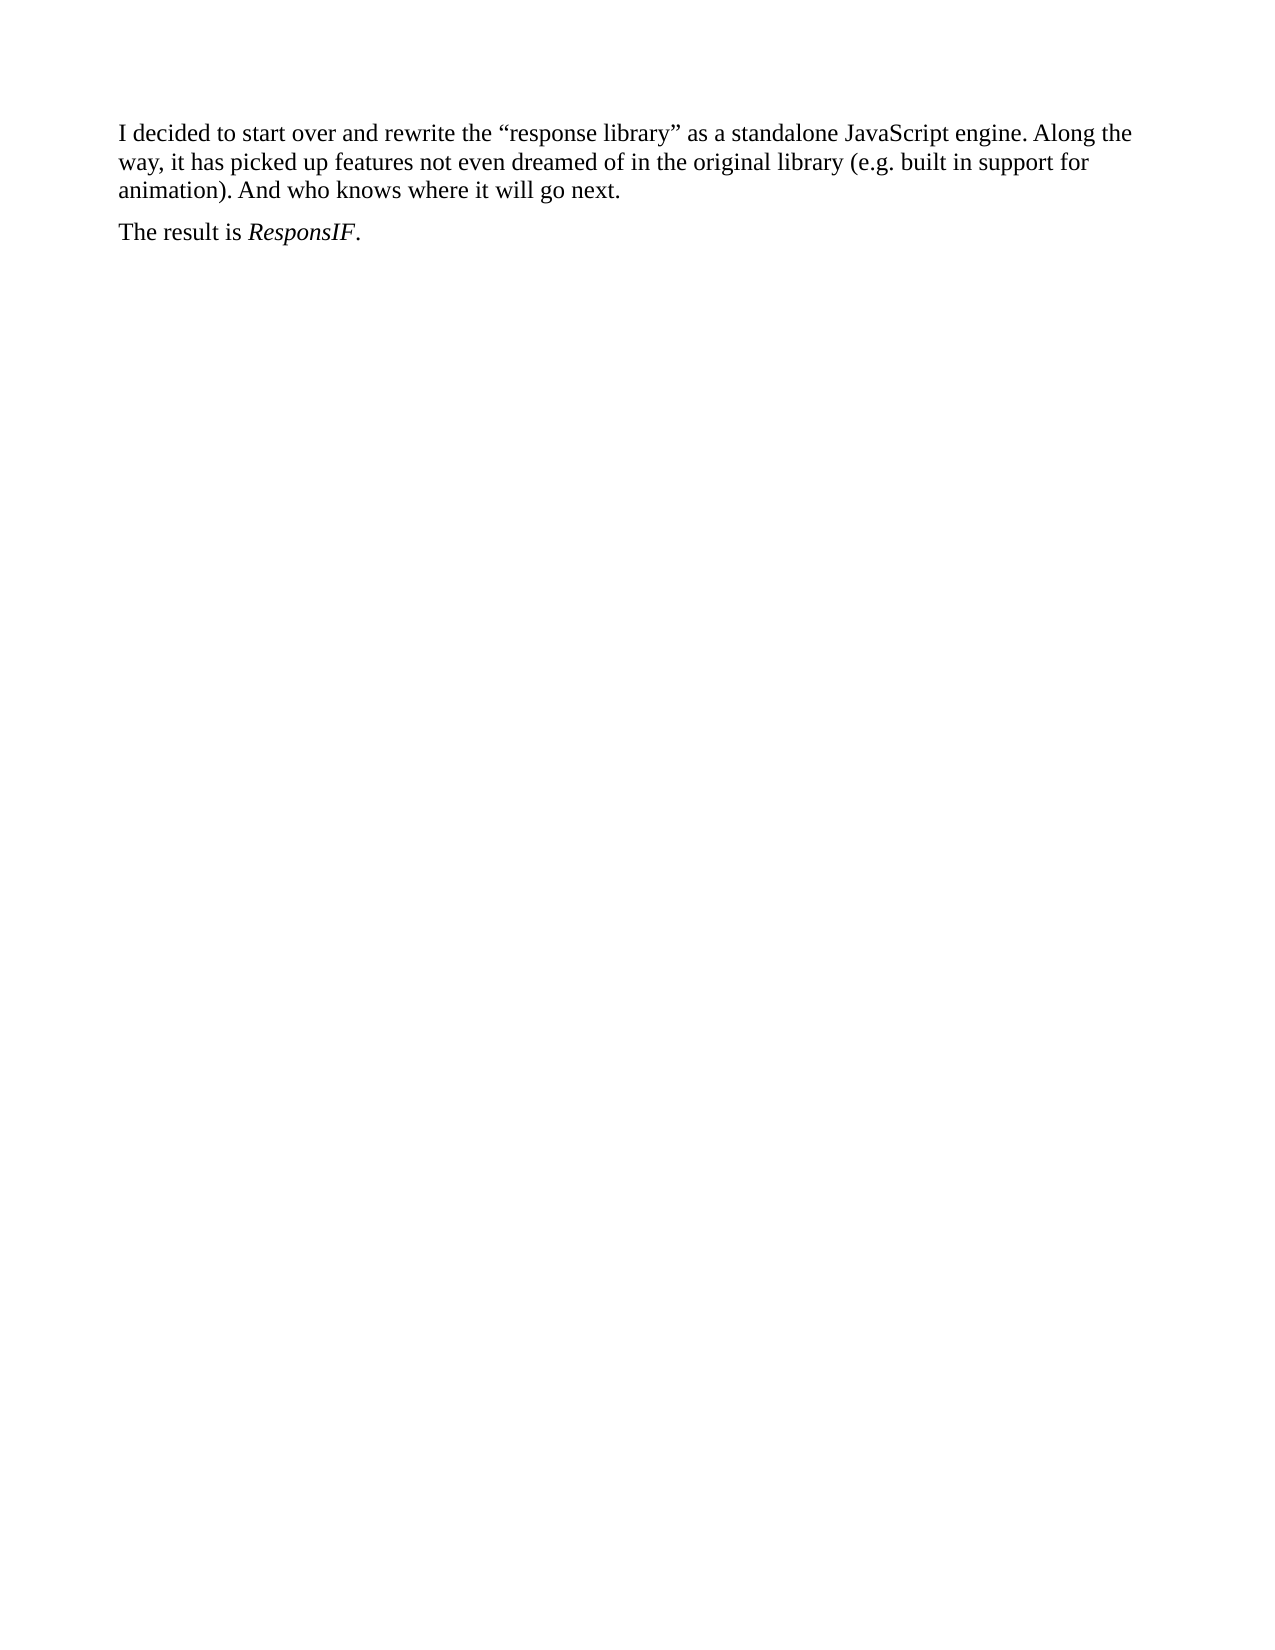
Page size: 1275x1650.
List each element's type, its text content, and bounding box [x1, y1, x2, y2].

text The result is ResponsIF. [118, 217, 1157, 246]
text I decided to start over and rewrite the “response library” as a standalone JavaScript engine. Along the way, it has picked up features not even dreamed of in the original library (e.g. built in support for animation). And who knows where it will go next. [118, 118, 1157, 204]
